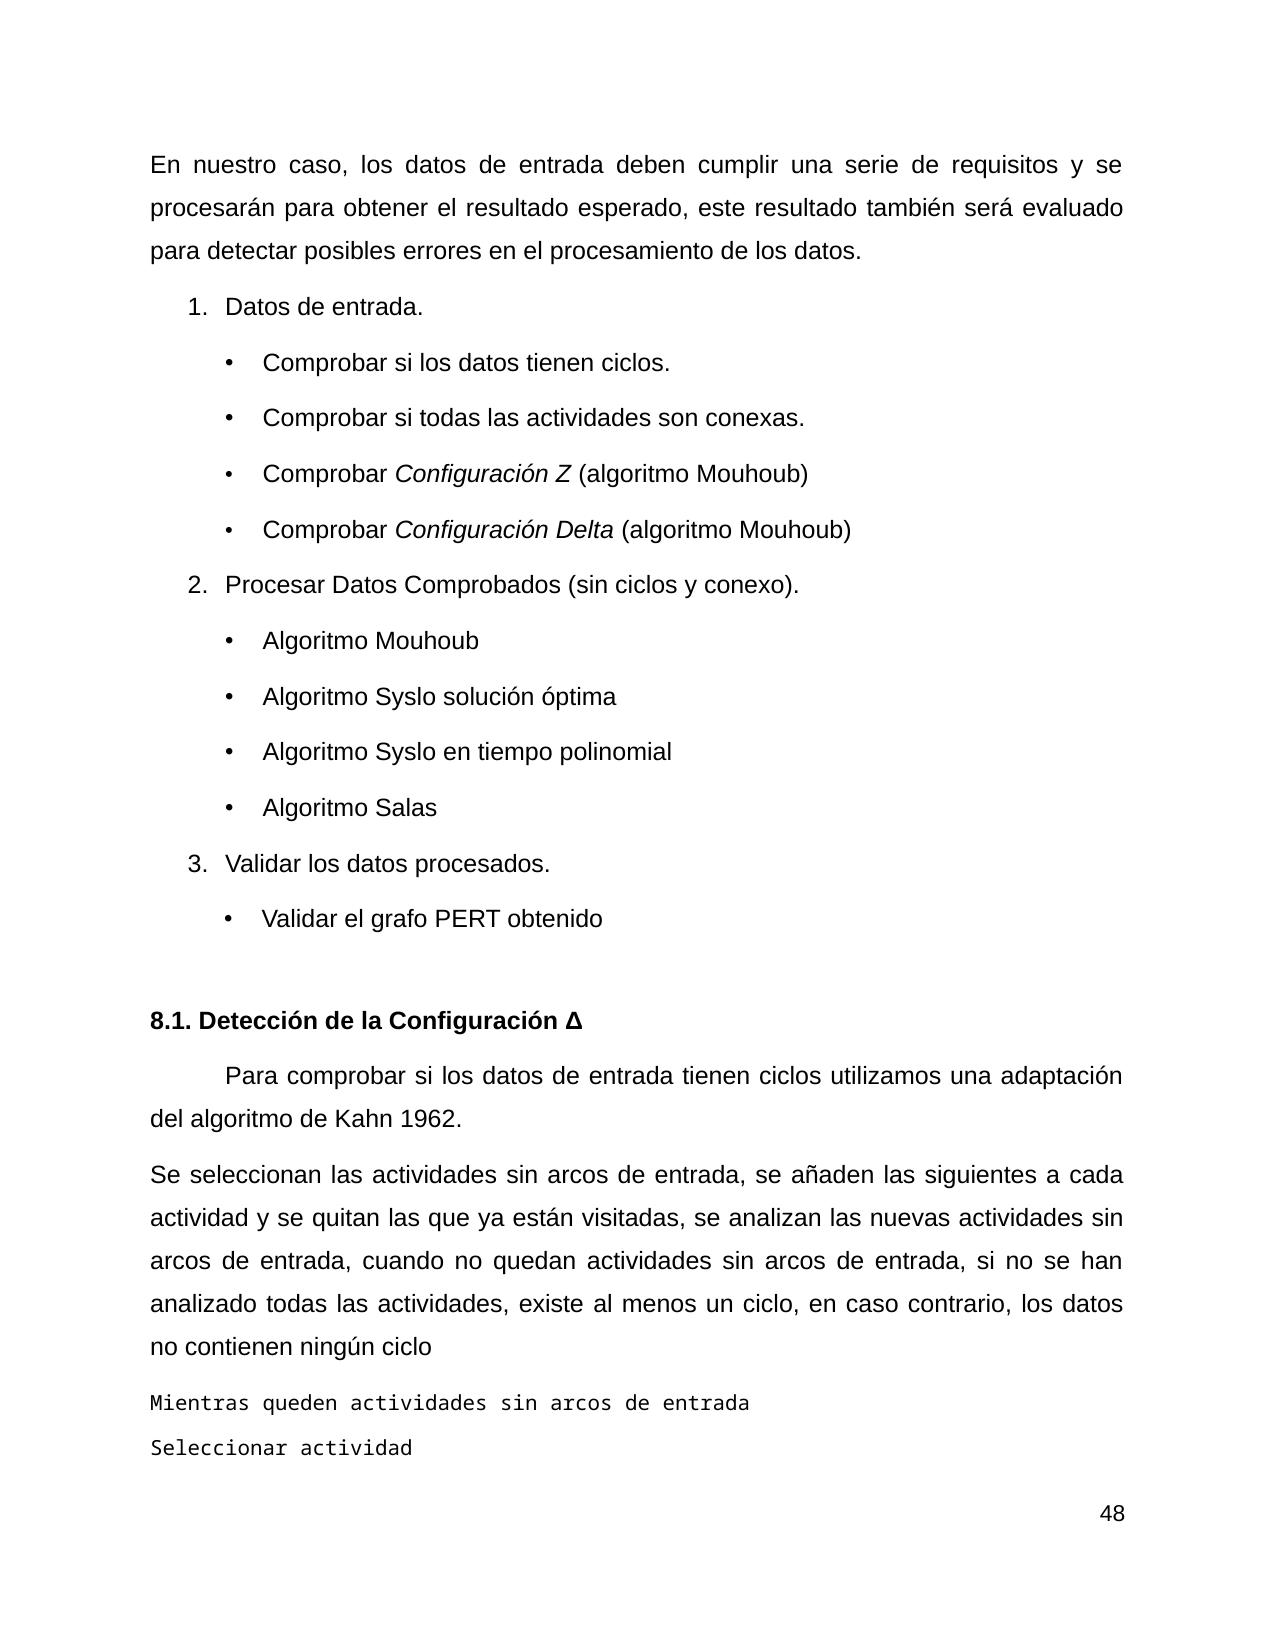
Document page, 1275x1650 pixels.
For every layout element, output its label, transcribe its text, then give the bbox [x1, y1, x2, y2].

text Se seleccionan las actividades sin arcos de entrada, se añaden las siguientes a cada actividad y se quitan las que ya están visitadas, se analizan las nuevas actividades sin arcos de entrada, cuando no quedan actividades sin arcos de entrada, si no se han analizado todas las actividades, existe al menos un ciclo, en caso contrario, los datos no contienen ningún ciclo [150, 1160, 1125, 1361]
list Comprobar Configuración Z (algoritmo Mouhoub) [225, 459, 1125, 488]
text Mientras queden actividades sin arcos de entrada [150, 1388, 1125, 1416]
list Comprobar Configuración Delta (algoritmo Mouhoub) [225, 514, 1125, 543]
list Validar los datos procesados. [187, 849, 1125, 877]
text Para comprobar si los datos de entrada tienen ciclos utilizamos una adaptación del algoritmo de Kahn 1962. [150, 1061, 1125, 1133]
list Comprobar si todas las actividades son conexas. [225, 403, 1125, 432]
text En nuestro caso, los datos de entrada deben cumplir una serie de requisitos y se procesarán para obtener el resultado esperado, este resultado también será evaluado para detectar posibles errores en el procesamiento de los datos. [150, 150, 1125, 265]
list Algoritmo Salas [225, 793, 1125, 822]
text 8.1. Detección de la Configuración Δ [150, 1006, 1125, 1034]
list Validar el grafo PERT obtenido [224, 904, 1125, 933]
list Algoritmo Syslo en tiempo polinomial [225, 737, 1125, 766]
list Algoritmo Syslo solución óptima [225, 682, 1125, 710]
text Seleccionar actividad [150, 1433, 1125, 1461]
list Algoritmo Mouhoub [225, 626, 1125, 655]
list Comprobar si los datos tienen ciclos. [225, 347, 1125, 376]
list Datos de entrada. [187, 292, 1125, 321]
list Procesar Datos Comprobados (sin ciclos y conexo). [187, 570, 1125, 599]
